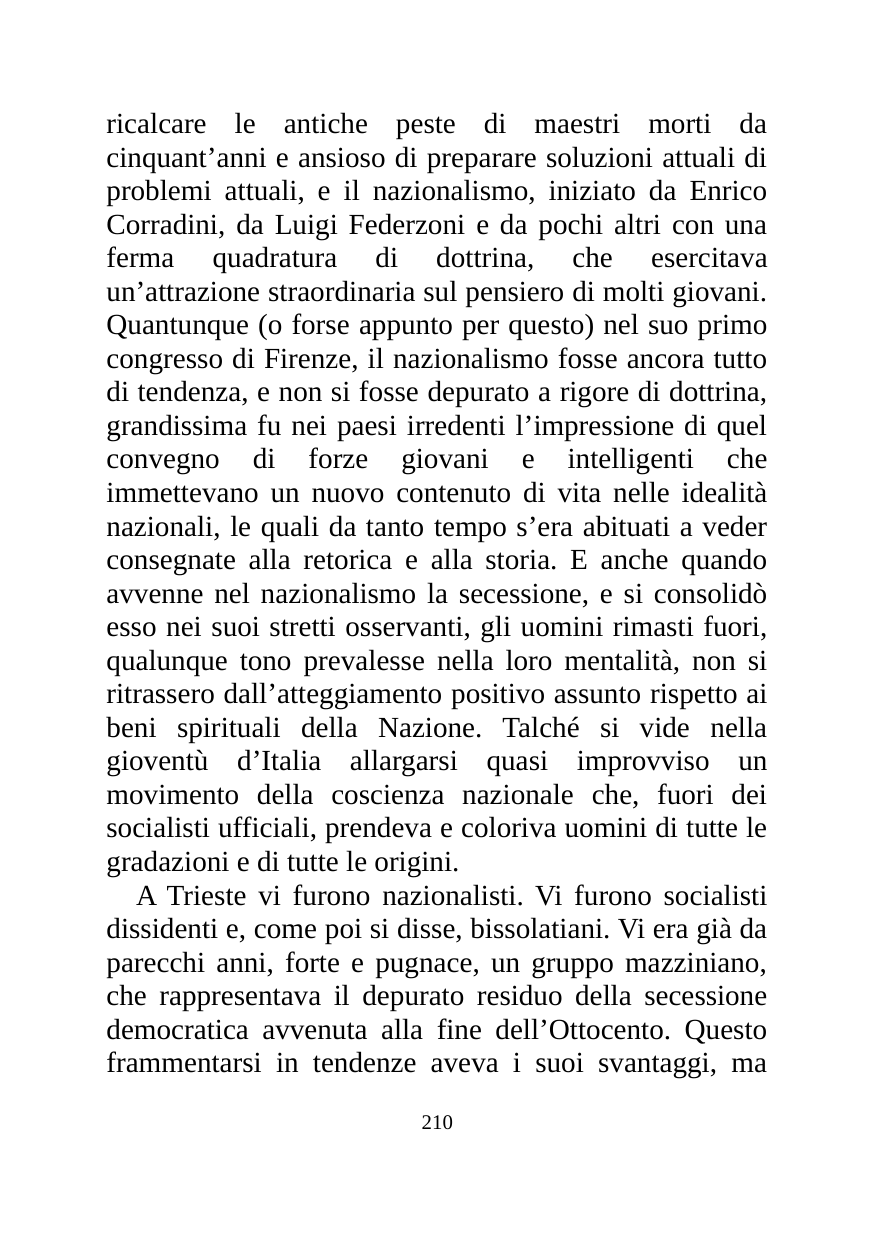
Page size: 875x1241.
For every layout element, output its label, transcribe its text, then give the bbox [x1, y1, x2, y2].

text ricalcare le antiche peste di maestri morti da cinquant’anni e ansioso di preparare soluzioni attuali di problemi attuali, e il nazionalismo, iniziato da Enrico Corradini, da Luigi Federzoni e da pochi altri con una ferma quadratura di dottrina, che esercitava un’attrazione straordinaria sul pensiero di molti giovani. Quantunque (o forse appunto per questo) nel suo primo congresso di Firenze, il nazionalismo fosse ancora tutto di tendenza, e non si fosse depurato a rigore di dottrina, grandissima fu nei paesi irredenti l’impressione di quel convegno di forze giovani e intelligenti che immettevano un nuovo contenuto di vita nelle idealità nazionali, le quali da tanto tempo s’era abituati a veder consegnate alla retorica e alla storia. E anche quando avvenne nel nazionalismo la secessione, e si consolidò esso nei suoi stretti osservanti, gli uomini rimasti fuori, qualunque tono prevalesse nella loro mentalità, non si ritrassero dall’atteggiamento positivo assunto rispetto ai beni spirituali della Nazione. Talché si vide nella gioventù d’Italia allargarsi quasi improvviso un movimento della coscienza nazionale che, fuori dei socialisti ufficiali, prendeva e coloriva uomini di tutte le gradazioni e di tutte le origini. [106, 106, 768, 878]
text A Trieste vi furono nazionalisti. Vi furono socialisti dissidenti e, come poi si disse, bissolatiani. Vi era già da parecchi anni, forte e pugnace, un gruppo mazziniano, che rappresentava il depurato residuo della secessione democratica avvenuta alla fine dell’Ottocento. Questo frammentarsi in tendenze aveva i suoi svantaggi, ma [106, 878, 768, 1079]
